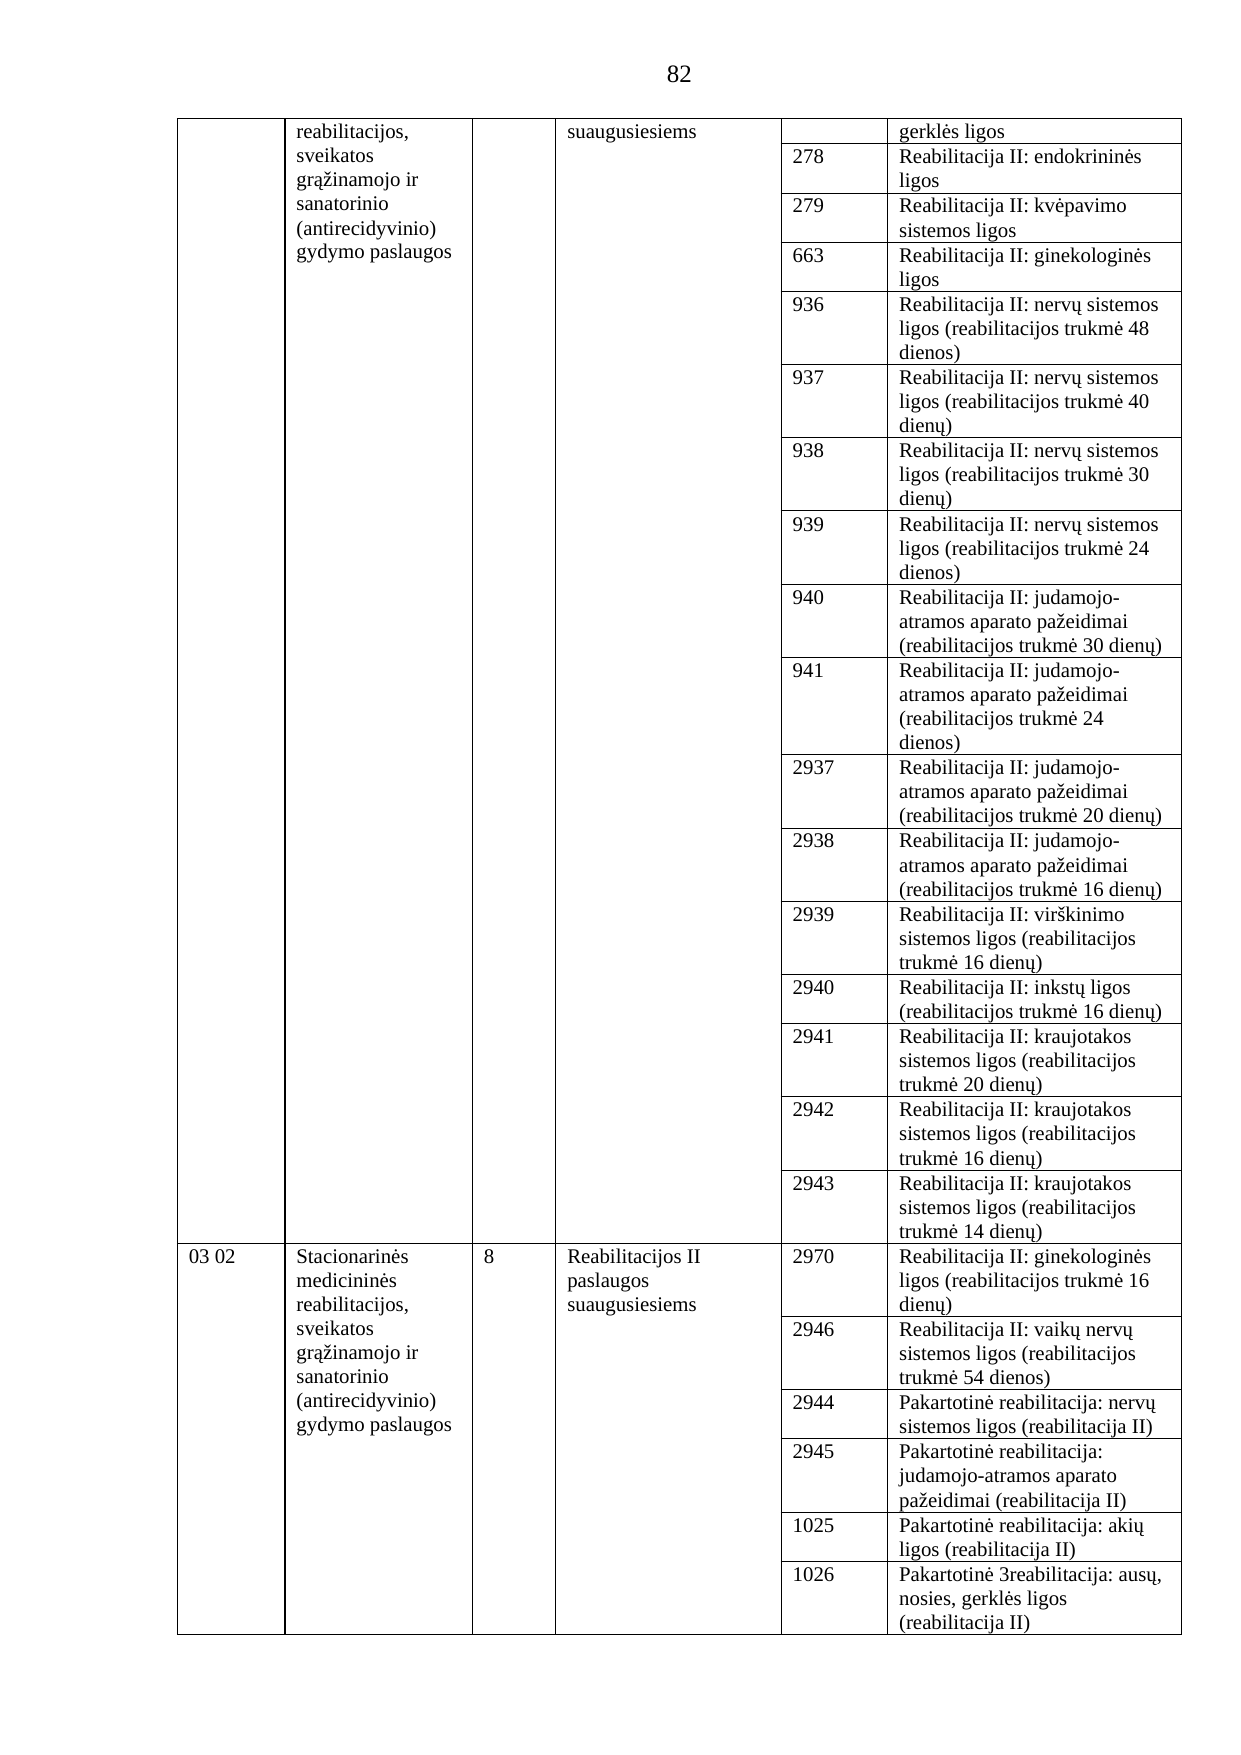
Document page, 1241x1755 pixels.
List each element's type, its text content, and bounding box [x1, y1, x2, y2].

table_cell Reabilitacija II: kraujotakos sistemos ligos (reabilitacijos trukmė 16 dienų) [888, 1097, 1181, 1169]
table_cell Pakartotinė 3reabilitacija: ausų, nosies, gerklės ligos (reabilitacija II) [888, 1562, 1181, 1634]
table_cell 2942 [782, 1097, 887, 1169]
table_cell 279 [782, 194, 887, 242]
table_cell 2946 [782, 1317, 887, 1389]
table_cell [782, 119, 887, 143]
table_cell Reabilitacijos II paslaugos suaugusiesiems [556, 1244, 781, 1634]
table_cell suaugusiesiems [556, 119, 781, 1243]
table_cell reabilitacijos, sveikatos grąžinamojo ir sanatorinio (antirecidyvinio) gydymo paslaugos [286, 119, 472, 1243]
table_cell Reabilitacija II: judamojo-atramos aparato pažeidimai (reabilitacijos trukmė 30 dienų) [888, 585, 1181, 657]
table_cell Reabilitacija II: judamojo-atramos aparato pažeidimai (reabilitacijos trukmė 20 dienų) [888, 755, 1181, 827]
table_cell 2944 [782, 1390, 887, 1438]
table_cell 1025 [782, 1513, 887, 1561]
table_cell Reabilitacija II: nervų sistemos ligos (reabilitacijos trukmė 24 dienos) [888, 511, 1181, 584]
table_cell 938 [782, 438, 887, 510]
table_cell Reabilitacija II: inkstų ligos (reabilitacijos trukmė 16 dienų) [888, 975, 1181, 1023]
table_cell Reabilitacija II: virškinimo sistemos ligos (reabilitacijos trukmė 16 dienų) [888, 902, 1181, 974]
table_cell [473, 119, 555, 1243]
table_cell 2941 [782, 1024, 887, 1096]
table_cell Pakartotinė reabilitacija: judamojo-atramos aparato pažeidimai (reabilitacija II) [888, 1439, 1181, 1512]
table_cell Reabilitacija II: ginekologinės ligos (reabilitacijos trukmė 16 dienų) [888, 1244, 1181, 1316]
table_cell 2945 [782, 1439, 887, 1512]
table_cell Reabilitacija II: kraujotakos sistemos ligos (reabilitacijos trukmė 20 dienų) [888, 1024, 1181, 1096]
table_cell 2938 [782, 829, 887, 901]
table_cell Reabilitacija II: nervų sistemos ligos (reabilitacijos trukmė 30 dienų) [888, 438, 1181, 510]
table_cell 2937 [782, 755, 887, 827]
table_cell gerklės ligos [888, 119, 1181, 143]
table_cell Pakartotinė reabilitacija: nervų sistemos ligos (reabilitacija II) [888, 1390, 1181, 1438]
table_cell [178, 119, 284, 1243]
table_cell 939 [782, 511, 887, 584]
table_cell 03 02 [178, 1244, 284, 1634]
table_cell 940 [782, 585, 887, 657]
table_cell 663 [782, 243, 887, 291]
table_cell 2939 [782, 902, 887, 974]
table_cell Reabilitacija II: vaikų nervų sistemos ligos (reabilitacijos trukmė 54 dienos) [888, 1317, 1181, 1389]
table_cell 1026 [782, 1562, 887, 1634]
table_cell 2943 [782, 1171, 887, 1243]
table_cell 937 [782, 365, 887, 437]
table_cell 8 [473, 1244, 555, 1634]
table_cell Reabilitacija II: judamojo-atramos aparato pažeidimai (reabilitacijos trukmė 16 dienų) [888, 829, 1181, 901]
table_cell Stacionarinės medicininės reabilitacijos, sveikatos grąžinamojo ir sanatorinio (antirecidyvinio) gydymo paslaugos [286, 1244, 472, 1634]
table_cell Pakartotinė reabilitacija: akių ligos (reabilitacija II) [888, 1513, 1181, 1561]
table_cell Reabilitacija II: nervų sistemos ligos (reabilitacijos trukmė 48 dienos) [888, 292, 1181, 364]
table_cell Reabilitacija II: judamojo-atramos aparato pažeidimai (reabilitacijos trukmė 24 dienos) [888, 658, 1181, 754]
table_cell 278 [782, 144, 887, 192]
table_cell Reabilitacija II: kvėpavimo sistemos ligos [888, 194, 1181, 242]
table_cell 936 [782, 292, 887, 364]
table_cell 2970 [782, 1244, 887, 1316]
table_cell Reabilitacija II: ginekologinės ligos [888, 243, 1181, 291]
table_cell 941 [782, 658, 887, 754]
table_cell Reabilitacija II: nervų sistemos ligos (reabilitacijos trukmė 40 dienų) [888, 365, 1181, 437]
table_cell Reabilitacija II: kraujotakos sistemos ligos (reabilitacijos trukmė 14 dienų) [888, 1171, 1181, 1243]
table_cell Reabilitacija II: endokrininės ligos [888, 144, 1181, 192]
table_cell 2940 [782, 975, 887, 1023]
